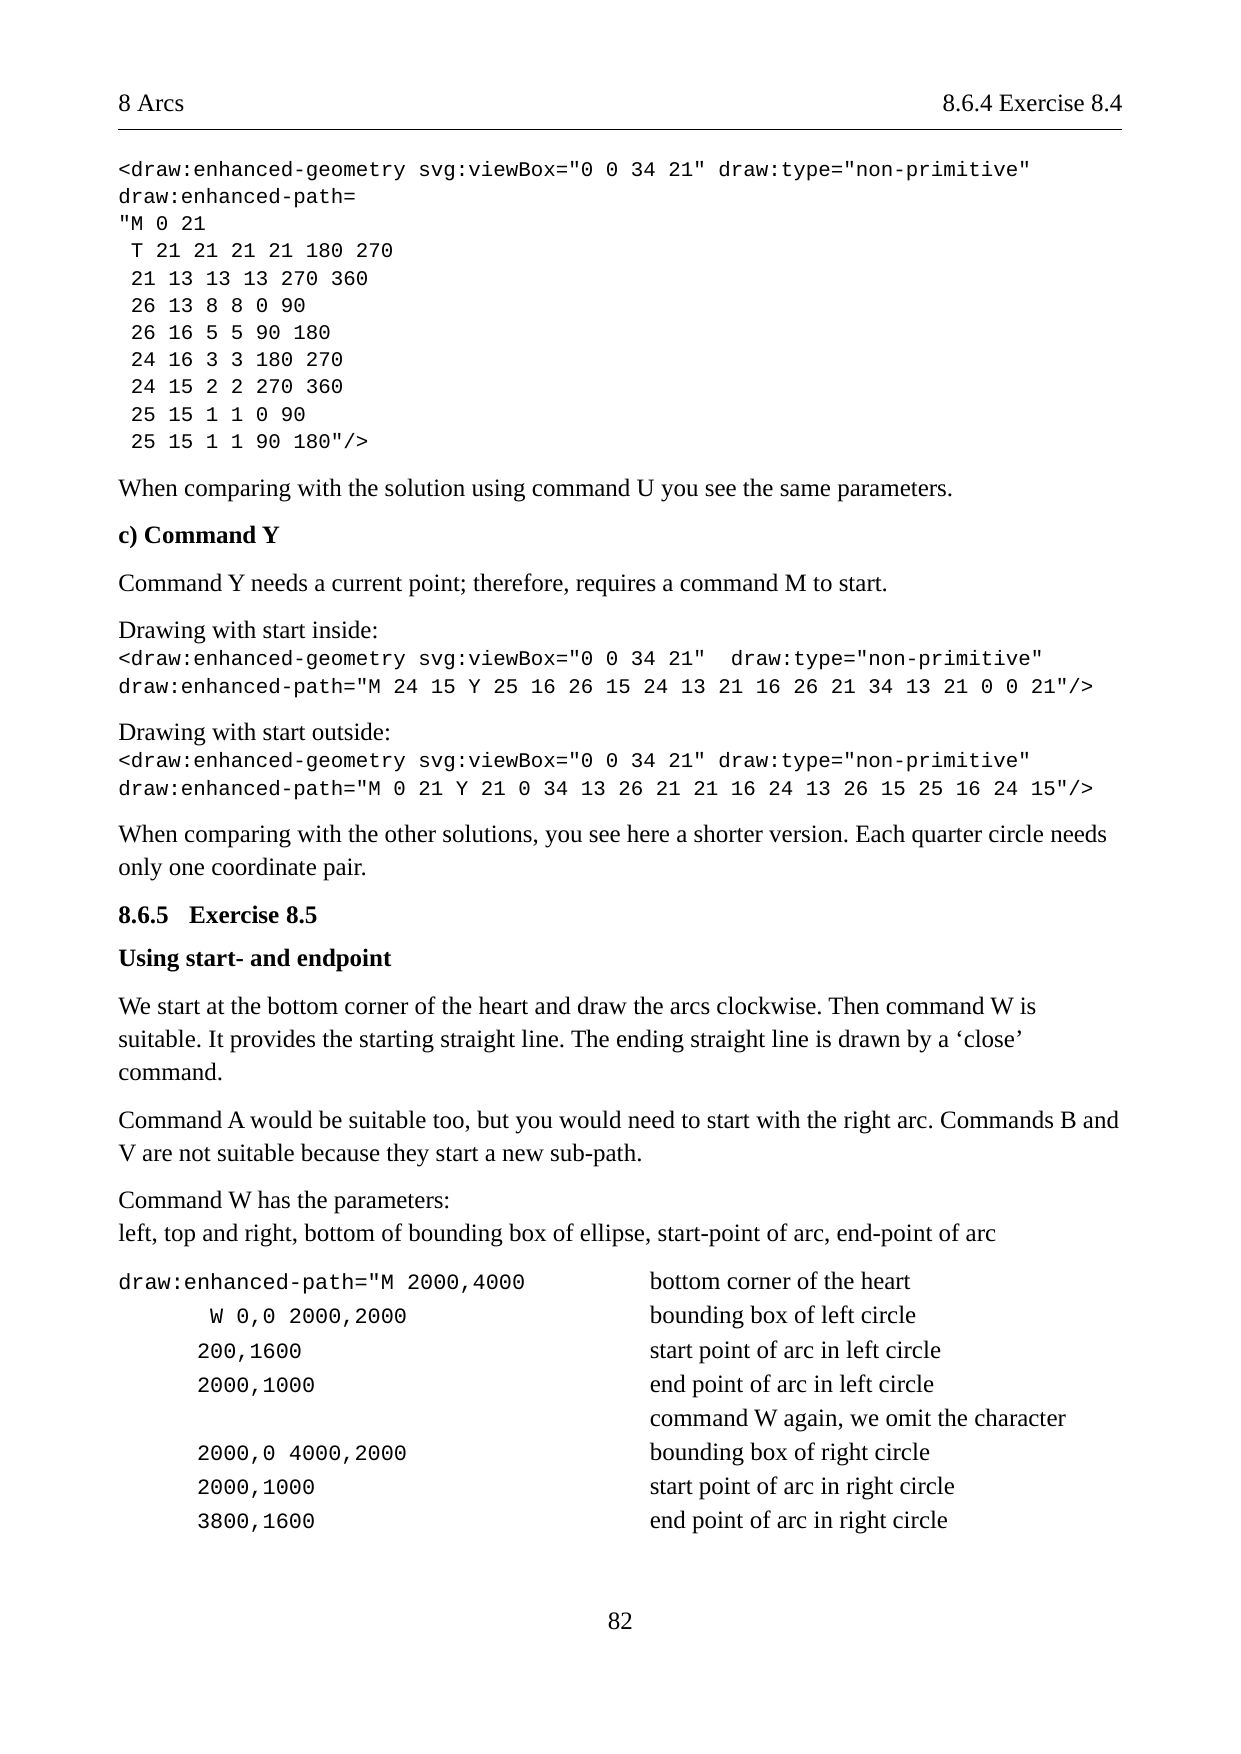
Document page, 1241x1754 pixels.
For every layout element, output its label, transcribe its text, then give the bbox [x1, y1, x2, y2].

text Drawing with start inside: [118, 615, 1122, 644]
text When comparing with the other solutions, you see here a shorter version. Each quarter circle needs only one coordinate pair. [118, 819, 1122, 881]
text Using start- and endpoint [118, 943, 1122, 972]
text 25 15 1 1 90 180"/> [118, 431, 1122, 454]
text c) Command Y [118, 520, 1122, 549]
text 25 15 1 1 0 90 [118, 404, 1122, 427]
text 3800,1600 end point of arc in right circle [118, 1505, 1122, 1535]
subtitle Exercise 8.5 [118, 900, 1122, 929]
text 200,1600 start point of arc in left circle [118, 1335, 1122, 1365]
text W 0,0 2000,2000 bounding box of left circle [118, 1300, 1122, 1330]
text draw:enhanced-path="M 24 15 Y 25 16 26 15 24 13 21 16 26 21 34 13 21 0 0 21"/> [118, 676, 1122, 699]
text <draw:enhanced-geometry svg:viewBox="0 0 34 21" draw:type="non-primitive" draw:enhanced-path= [118, 159, 1122, 210]
text 2000,1000 start point of arc in right circle [118, 1471, 1122, 1501]
text When comparing with the solution using command U you see the same parameters. [118, 473, 1122, 501]
text draw:enhanced-path="M 2000,4000 bottom corner of the heart [118, 1266, 1122, 1296]
text 24 15 2 2 270 360 [118, 376, 1122, 400]
text Drawing with start outside: [118, 717, 1122, 746]
text We start at the bottom corner of the heart and draw the arcs clockwise. Then command W is suitable. It provides the starting straight line. The ending straight line is drawn by a ‘close’ command. [118, 991, 1122, 1086]
text 26 16 5 5 90 180 [118, 322, 1122, 346]
text Command Y needs a current point; therefore, requires a command M to start. [118, 568, 1122, 597]
text Command W has the parameters: left, top and right, bottom of bounding box of ellipse, start-point of arc, end-point of arc [118, 1185, 1122, 1247]
text 24 16 3 3 180 270 [118, 349, 1122, 373]
text <draw:enhanced-geometry svg:viewBox="0 0 34 21" draw:type="non-primitive" draw:enhanced-path="M 0 21 Y 21 0 34 13 26 21 21 16 24 13 26 15 25 16 24 15"/> [118, 750, 1122, 801]
text 2000,0 4000,2000 bounding box of right circle [118, 1437, 1122, 1466]
text command W again, we omit the character [118, 1403, 1122, 1432]
text 21 13 13 13 270 360 [118, 268, 1122, 291]
text Command A would be suitable too, but you would need to start with the right arc. Commands B and V are not suitable because they start a new sub-path. [118, 1105, 1122, 1167]
text 2000,1000 end point of arc in left circle [118, 1369, 1122, 1399]
text "M 0 21 [118, 213, 1122, 237]
text <draw:enhanced-geometry svg:viewBox="0 0 34 21" draw:type="non-primitive" [118, 648, 1122, 672]
text 26 13 8 8 0 90 [118, 295, 1122, 318]
text T 21 21 21 21 180 270 [118, 241, 1122, 264]
